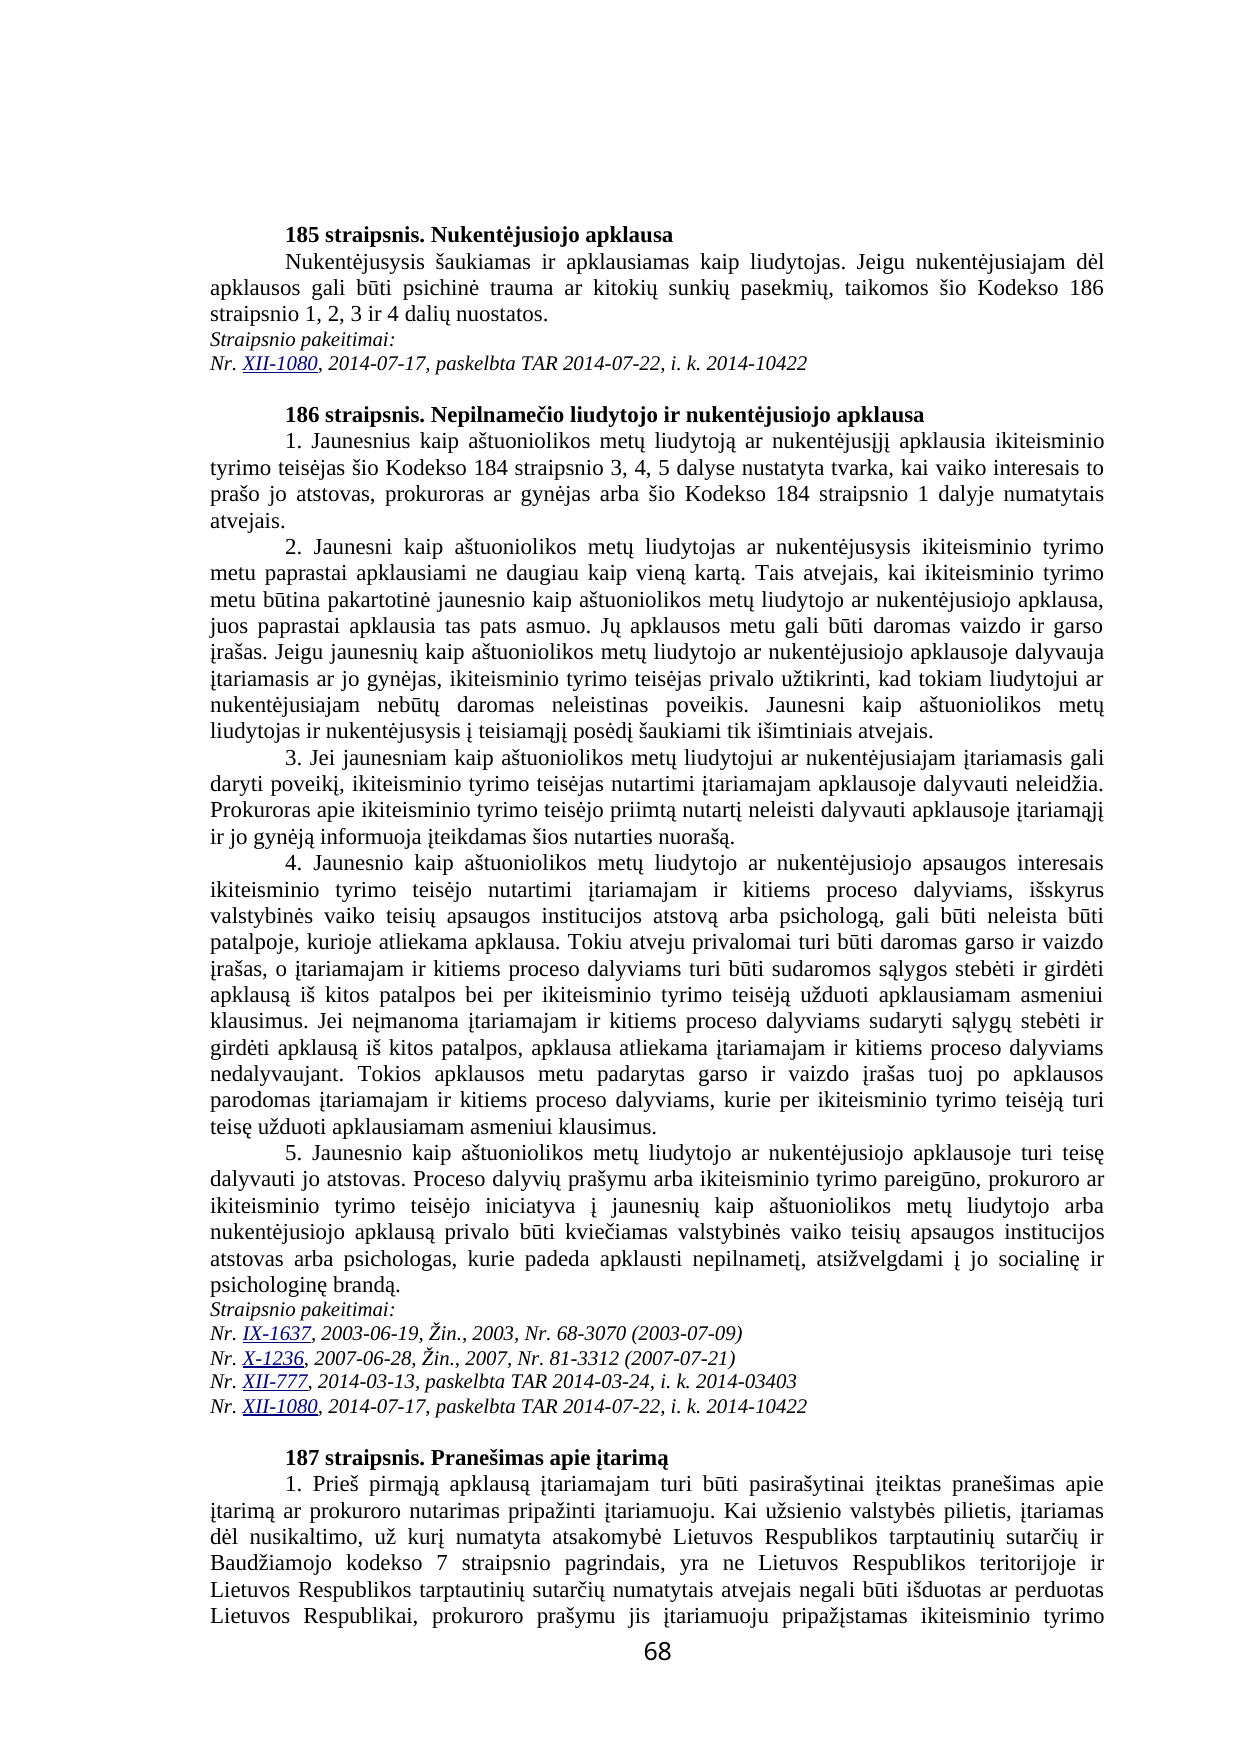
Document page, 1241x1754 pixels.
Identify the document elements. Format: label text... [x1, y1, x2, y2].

text Nr. XII-1080, 2014-07-17, paskelbta TAR 2014-07-22, i. k. 2014-10422 [210, 1393, 1106, 1418]
text 1. Prieš pirmąją apklausą įtariamajam turi būti pasirašytinai įteiktas pranešimas apie įtarimą ar prokuroro nutarimas pripažinti įtariamuoju. Kai užsienio valstybės pilietis, įtariamas dėl nusikaltimo, už kurį numatyta atsakomybė Lietuvos Respublikos tarptautinių sutarčių ir Baudžiamojo kodekso 7 straipsnio pagrindais, yra ne Lietuvos Respublikos teritorijoje ir Lietuvos Respublikos tarptautinių sutarčių numatytais atvejais negali būti išduotas ar perduotas Lietuvos Respublikai, prokuroro prašymu jis įtariamuoju pripažįstamas ikiteisminio tyrimo [210, 1470, 1106, 1628]
text 5. Jaunesnio kaip aštuoniolikos metų liudytojo ar nukentėjusiojo apklausoje turi teisę dalyvauti jo atstovas. Proceso dalyvių prašymu arba ikiteisminio tyrimo pareigūno, prokuroro ar ikiteisminio tyrimo teisėjo iniciatyva į jaunesnių kaip aštuoniolikos metų liudytojo arba nukentėjusiojo apklausą privalo būti kviečiamas valstybinės vaiko teisių apsaugos institucijos atstovas arba psichologas, kurie padeda apklausti nepilnametį, atsižvelgdami į jo socialinę ir psichologinę brandą. [210, 1139, 1106, 1297]
text 3. Jei jaunesniam kaip aštuoniolikos metų liudytojui ar nukentėjusiajam įtariamasis gali daryti poveikį, ikiteisminio tyrimo teisėjas nutartimi įtariamajam apklausoje dalyvauti neleidžia. Prokuroras apie ikiteisminio tyrimo teisėjo priimtą nutartį neleisti dalyvauti apklausoje įtariamąjį ir jo gynėją informuoja įteikdamas šios nutarties nuorašą. [210, 744, 1106, 849]
text Straipsnio pakeitimai: [210, 1297, 1106, 1321]
text Nr. XII-777, 2014-03-13, paskelbta TAR 2014-03-24, i. k. 2014-03403 [210, 1369, 1106, 1393]
text 186 straipsnis. Nepilnamečio liudytojo ir nukentėjusiojo apklausa [210, 401, 1106, 428]
text Nr. IX-1637, 2003-06-19, Žin., 2003, Nr. 68-3070 (2003-07-09) [210, 1321, 1106, 1345]
text 185 straipsnis. Nukentėjusiojo apklausa [210, 221, 1106, 248]
text Nr. XII-1080, 2014-07-17, paskelbta TAR 2014-07-22, i. k. 2014-10422 [210, 351, 1106, 375]
text Nukentėjusysis šaukiamas ir apklausiamas kaip liudytojas. Jeigu nukentėjusiajam dėl apklausos gali būti psichinė trauma ar kitokių sunkių pasekmių, taikomos šio Kodekso 186 straipsnio 1, 2, 3 ir 4 dalių nuostatos. [210, 248, 1106, 327]
text Nr. X-1236, 2007-06-28, Žin., 2007, Nr. 81-3312 (2007-07-21) [210, 1345, 1106, 1369]
text 1. Jaunesnius kaip aštuoniolikos metų liudytoją ar nukentėjusįjį apklausia ikiteisminio tyrimo teisėjas šio Kodekso 184 straipsnio 3, 4, 5 dalyse nustatyta tvarka, kai vaiko interesais to prašo jo atstovas, prokuroras ar gynėjas arba šio Kodekso 184 straipsnio 1 dalyje numatytais atvejais. [210, 428, 1106, 533]
text Straipsnio pakeitimai: [210, 327, 1106, 351]
text 187 straipsnis. Pranešimas apie įtarimą [210, 1444, 1106, 1470]
text 4. Jaunesnio kaip aštuoniolikos metų liudytojo ar nukentėjusiojo apsaugos interesais ikiteisminio tyrimo teisėjo nutartimi įtariamajam ir kitiems proceso dalyviams, išskyrus valstybinės vaiko teisių apsaugos institucijos atstovą arba psichologą, gali būti neleista būti patalpoje, kurioje atliekama apklausa. Tokiu atveju privalomai turi būti daromas garso ir vaizdo įrašas, o įtariamajam ir kitiems proceso dalyviams turi būti sudaromos sąlygos stebėti ir girdėti apklausą iš kitos patalpos bei per ikiteisminio tyrimo teisėją užduoti apklausiamam asmeniui klausimus. Jei neįmanoma įtariamajam ir kitiems proceso dalyviams sudaryti sąlygų stebėti ir girdėti apklausą iš kitos patalpos, apklausa atliekama įtariamajam ir kitiems proceso dalyviams nedalyvaujant. Tokios apklausos metu padarytas garso ir vaizdo įrašas tuoj po apklausos parodomas įtariamajam ir kitiems proceso dalyviams, kurie per ikiteisminio tyrimo teisėją turi teisę užduoti apklausiamam asmeniui klausimus. [210, 849, 1106, 1139]
text 2. Jaunesni kaip aštuoniolikos metų liudytojas ar nukentėjusysis ikiteisminio tyrimo metu paprastai apklausiami ne daugiau kaip vieną kartą. Tais atvejais, kai ikiteisminio tyrimo metu būtina pakartotinė jaunesnio kaip aštuoniolikos metų liudytojo ar nukentėjusiojo apklausa, juos paprastai apklausia tas pats asmuo. Jų apklausos metu gali būti daromas vaizdo ir garso įrašas. Jeigu jaunesnių kaip aštuoniolikos metų liudytojo ar nukentėjusiojo apklausoje dalyvauja įtariamasis ar jo gynėjas, ikiteisminio tyrimo teisėjas privalo užtikrinti, kad tokiam liudytojui ar nukentėjusiajam nebūtų daromas neleistinas poveikis. Jaunesni kaip aštuoniolikos metų liudytojas ir nukentėjusysis į teisiamąjį posėdį šaukiami tik išimtiniais atvejais. [210, 533, 1106, 744]
